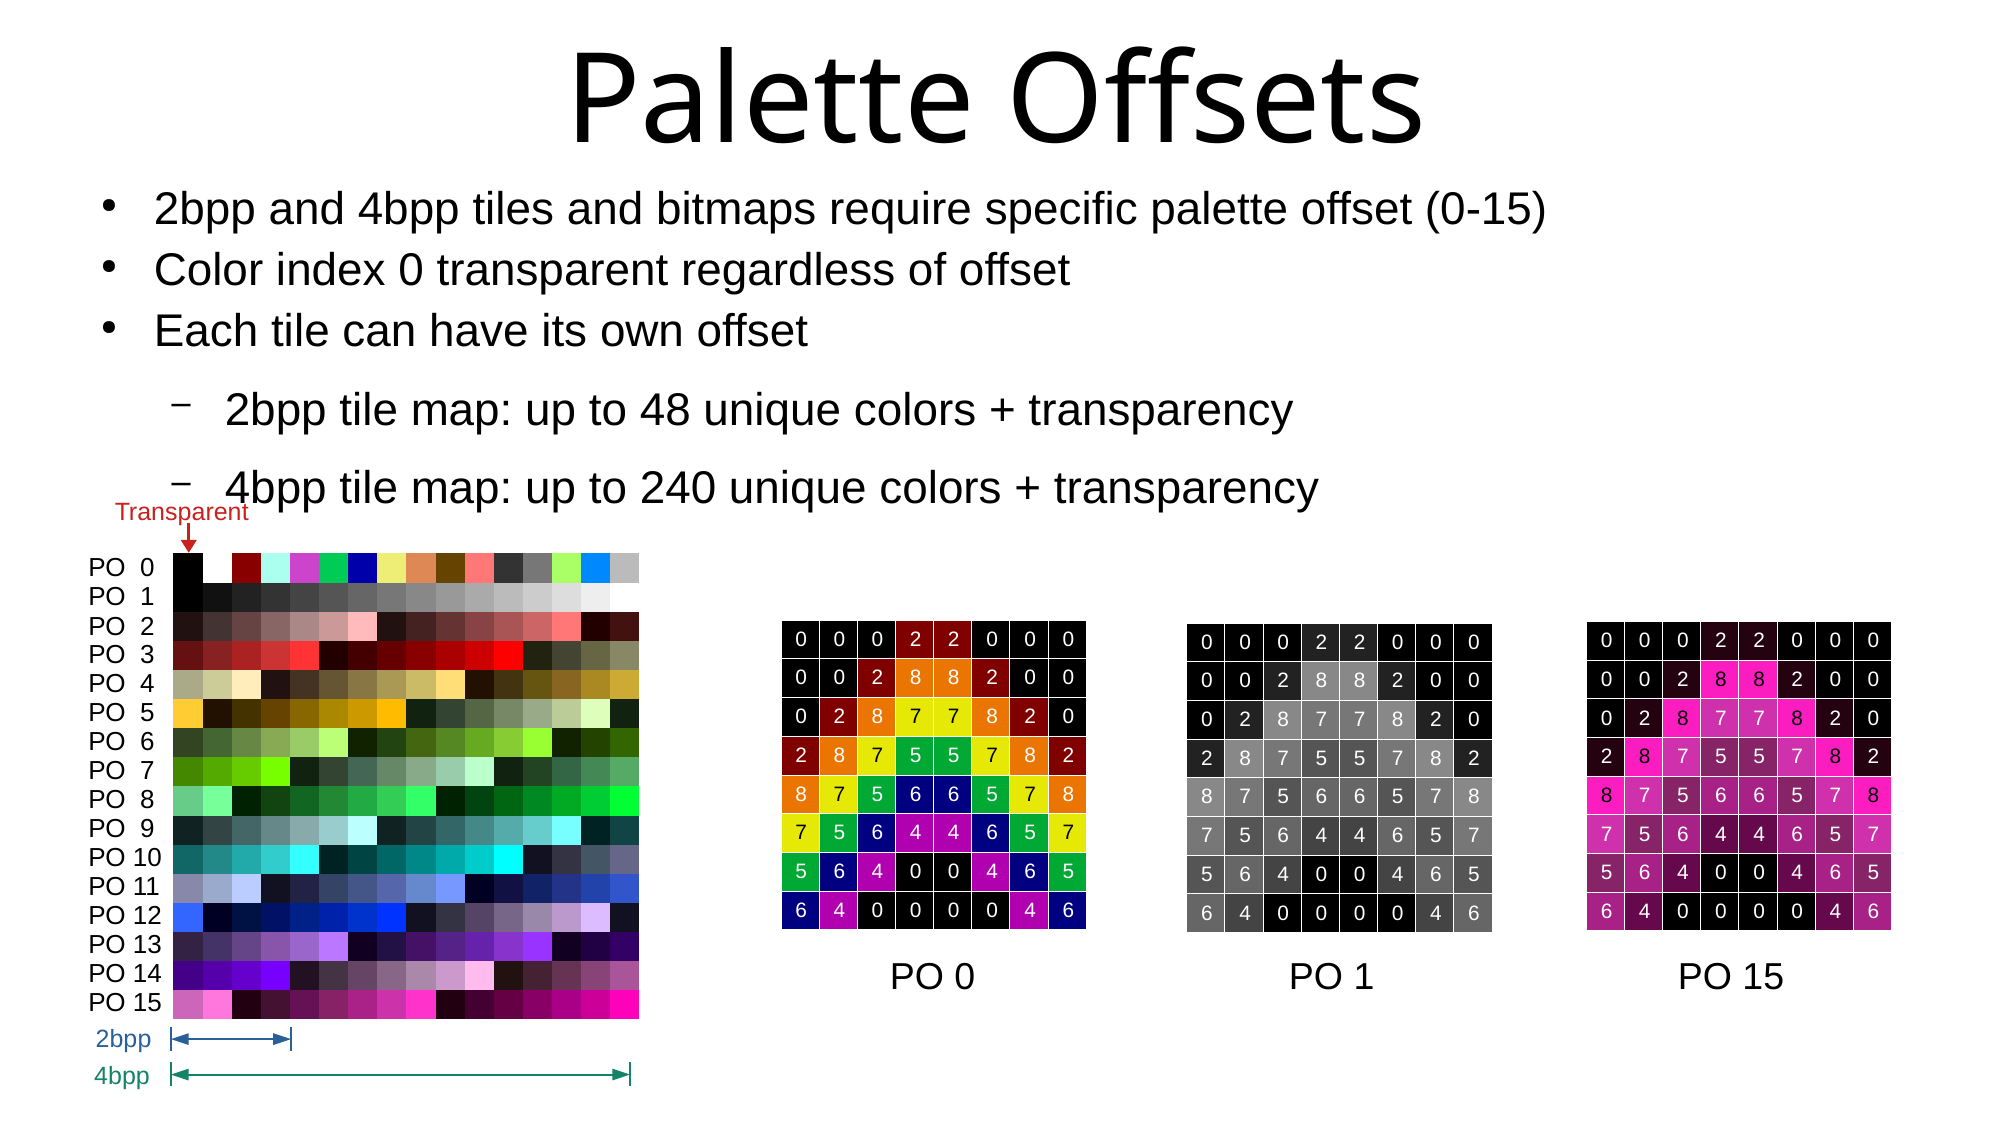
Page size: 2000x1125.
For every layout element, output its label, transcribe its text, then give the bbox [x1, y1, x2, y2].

table_cell 5 [934, 737, 971, 775]
table_cell 0 [1049, 698, 1086, 736]
table_cell 6 [896, 776, 933, 813]
table_cell 7 [1587, 815, 1624, 853]
table_cell 5 [1816, 815, 1853, 853]
table_cell 0 [1225, 662, 1263, 700]
table_header 0 [1625, 622, 1662, 660]
table_cell 4 [1010, 892, 1048, 929]
table_cell 2 [1187, 740, 1224, 777]
text_box Transparent [100, 490, 264, 533]
table_cell 2 [1454, 740, 1492, 777]
text_box PO 0 PO 1 PO 2 PO 3 PO 4 PO 5 PO 6 PO 7 PO 8 PO 9 PO 10 PO 11 PO 12 PO 13 PO 14 PO 15 [73, 546, 194, 1025]
table_cell 5 [1187, 856, 1224, 893]
table_header 0 [820, 621, 857, 658]
table_cell 0 [1340, 894, 1377, 932]
table_cell 0 [1701, 893, 1738, 930]
table_cell 2 [1625, 699, 1662, 737]
table_cell 7 [1302, 701, 1339, 739]
table_cell 6 [1378, 817, 1415, 855]
table_cell 6 [1587, 893, 1624, 930]
list 2bpp and 4bpp tiles and bitmaps require specific palette offset (0-15) Color index 0 transparent regardless of offset Each tile can have its own offset 2bpp tile map: up to 48 unique colors + transparency 4bpp tile map: up to 240 unique colors + transparency [68, 211, 1921, 616]
table_cell 4 [972, 853, 1009, 891]
table_cell 7 [1778, 738, 1815, 776]
table_header 0 [1010, 621, 1048, 658]
table_cell 6 [1187, 894, 1224, 932]
table_cell 2 [820, 698, 857, 736]
table_cell 0 [1816, 661, 1853, 698]
table_cell 6 [1454, 894, 1492, 932]
table_cell 5 [1378, 778, 1415, 816]
table_cell 4 [1701, 815, 1738, 853]
table_cell 0 [1739, 893, 1777, 930]
table_cell 0 [820, 659, 857, 697]
table_cell 2 [1816, 699, 1853, 737]
table_cell 0 [896, 892, 933, 929]
table_cell 8 [1416, 740, 1453, 777]
table_header 0 [1587, 622, 1624, 660]
table_cell 4 [1416, 894, 1453, 932]
table_cell 6 [1854, 893, 1891, 930]
table_cell 4 [1778, 854, 1815, 892]
table_cell 2 [1854, 738, 1891, 776]
table_cell 5 [1739, 738, 1777, 776]
table_cell 4 [820, 892, 857, 929]
table_cell 5 [896, 737, 933, 775]
table_header 0 [1778, 622, 1815, 660]
table_cell 0 [1454, 701, 1492, 739]
table_cell 7 [1663, 738, 1700, 776]
table_cell 7 [1049, 814, 1086, 852]
table_cell 7 [1854, 815, 1891, 853]
table_header 2 [934, 621, 971, 658]
table_cell 0 [1416, 662, 1453, 700]
table_cell 7 [972, 737, 1009, 775]
table_cell 6 [1010, 853, 1048, 891]
table_cell 5 [1302, 740, 1339, 777]
table_cell 8 [1587, 777, 1624, 814]
table_cell 7 [1378, 740, 1415, 777]
table_cell 0 [1264, 894, 1301, 932]
table_cell 7 [1010, 776, 1048, 813]
table_header 0 [1378, 624, 1415, 661]
table_cell 7 [1264, 740, 1301, 777]
table_header 2 [1701, 622, 1738, 660]
table_cell 0 [1739, 854, 1777, 892]
table_cell 5 [1587, 854, 1624, 892]
table_cell 0 [1187, 701, 1224, 739]
table_cell 6 [858, 814, 895, 852]
table_cell 2 [1049, 737, 1086, 775]
table_cell 8 [1816, 738, 1853, 776]
table_header 0 [1854, 622, 1891, 660]
table_cell 6 [934, 776, 971, 813]
table_cell 8 [1778, 699, 1815, 737]
table_cell 0 [1854, 699, 1891, 737]
table_cell 2 [1264, 662, 1301, 700]
table_header 0 [1816, 622, 1853, 660]
table_cell 8 [1739, 661, 1777, 698]
table_cell 8 [1225, 740, 1263, 777]
table_cell 6 [1049, 892, 1086, 929]
table_cell 2 [1663, 661, 1700, 698]
table_cell 0 [934, 892, 971, 929]
table_cell 0 [1010, 659, 1048, 697]
table_cell 4 [1625, 893, 1662, 930]
table_cell 6 [1778, 815, 1815, 853]
table_cell 5 [1663, 777, 1700, 814]
table_cell 2 [782, 737, 819, 775]
table_cell 4 [1663, 854, 1700, 892]
table_cell 2 [1778, 661, 1815, 698]
table_cell 8 [782, 776, 819, 813]
table_cell 7 [1454, 817, 1492, 855]
table_cell 0 [896, 853, 933, 891]
table_cell 0 [1302, 856, 1339, 893]
table_header 0 [858, 621, 895, 658]
table_cell 8 [934, 659, 971, 697]
table_cell 4 [934, 814, 971, 852]
table_cell 0 [1778, 893, 1815, 930]
table_cell 2 [1225, 701, 1263, 739]
table_cell 0 [1854, 661, 1891, 698]
table_cell 8 [1049, 776, 1086, 813]
table_cell 7 [1816, 777, 1853, 814]
table_cell 8 [1854, 777, 1891, 814]
table_header 0 [1454, 624, 1492, 661]
table_cell 6 [1701, 777, 1738, 814]
table_cell 4 [896, 814, 933, 852]
table_cell 5 [1778, 777, 1815, 814]
table_header 0 [1187, 624, 1224, 661]
table_header 2 [1340, 624, 1377, 661]
table_cell 0 [1625, 661, 1662, 698]
table_cell 5 [1340, 740, 1377, 777]
table_cell 7 [1625, 777, 1662, 814]
table_cell 2 [1587, 738, 1624, 776]
table_cell 0 [934, 853, 971, 891]
table_cell 5 [820, 814, 857, 852]
table_cell 7 [782, 814, 819, 852]
table_cell 0 [858, 892, 895, 929]
table_cell 4 [1225, 894, 1263, 932]
table_cell 2 [858, 659, 895, 697]
table_cell 6 [1416, 856, 1453, 893]
text_box 4bpp [79, 1054, 166, 1098]
table_header 0 [1225, 624, 1263, 661]
table_header 0 [1416, 624, 1453, 661]
table_cell 0 [1340, 856, 1377, 893]
table_cell 7 [896, 698, 933, 736]
table_cell 7 [1225, 778, 1263, 816]
table_cell 8 [1378, 701, 1415, 739]
table_cell 7 [1187, 817, 1224, 855]
table_cell 8 [858, 698, 895, 736]
table_cell 8 [1625, 738, 1662, 776]
table_cell 7 [1340, 701, 1377, 739]
table_cell 5 [858, 776, 895, 813]
table_header 0 [1049, 621, 1086, 658]
table_cell 7 [934, 698, 971, 736]
table_header 2 [896, 621, 933, 658]
table_header 2 [1302, 624, 1339, 661]
picture [194, 553, 639, 1019]
table_cell 5 [1225, 817, 1263, 855]
table_cell 8 [1010, 737, 1048, 775]
table_cell 0 [1701, 854, 1738, 892]
table_cell 0 [1587, 699, 1624, 737]
table_cell 2 [1416, 701, 1453, 739]
table_cell 4 [1340, 817, 1377, 855]
text_box PO 0 PO 1 PO 15 [874, 948, 1846, 1047]
table_cell 7 [1739, 699, 1777, 737]
text_box 2bpp [80, 1025, 167, 1061]
table_cell 7 [1701, 699, 1738, 737]
table_cell 5 [972, 776, 1009, 813]
table_cell 6 [1225, 856, 1263, 893]
table_cell 6 [1264, 817, 1301, 855]
table_header 0 [1663, 622, 1700, 660]
table_cell 8 [1663, 699, 1700, 737]
table_cell 5 [782, 853, 819, 891]
table_cell 0 [972, 892, 1009, 929]
table_cell 5 [1049, 853, 1086, 891]
table_header 0 [972, 621, 1009, 658]
table_cell 8 [972, 698, 1009, 736]
table_cell 8 [820, 737, 857, 775]
table_cell 6 [1302, 778, 1339, 816]
table_cell 4 [1302, 817, 1339, 855]
table_cell 5 [1454, 856, 1492, 893]
table_cell 8 [896, 659, 933, 697]
table_cell 6 [1625, 854, 1662, 892]
table_cell 2 [1378, 662, 1415, 700]
table_cell 8 [1701, 661, 1738, 698]
table_cell 5 [1416, 817, 1453, 855]
table_cell 4 [1264, 856, 1301, 893]
table_header 0 [782, 621, 819, 658]
table_header 0 [1264, 624, 1301, 661]
table_header 2 [1739, 622, 1777, 660]
table_cell 5 [1854, 854, 1891, 892]
table_cell 7 [820, 776, 857, 813]
table_cell 5 [1264, 778, 1301, 816]
table_cell 4 [1739, 815, 1777, 853]
table_cell 0 [1663, 893, 1700, 930]
table_cell 0 [1187, 662, 1224, 700]
table_cell 4 [1816, 893, 1853, 930]
table_cell 8 [1454, 778, 1492, 816]
table_cell 6 [1340, 778, 1377, 816]
table_cell 5 [1701, 738, 1738, 776]
table_cell 0 [782, 659, 819, 697]
table_cell 2 [1010, 698, 1048, 736]
table_cell 8 [1264, 701, 1301, 739]
table_cell 6 [782, 892, 819, 929]
table_cell 8 [1187, 778, 1224, 816]
table_cell 6 [972, 814, 1009, 852]
table_cell 6 [1663, 815, 1700, 853]
table_cell 5 [1625, 815, 1662, 853]
title Palette Offsets [28, 0, 1964, 211]
table_cell 0 [1378, 894, 1415, 932]
table_cell 0 [1454, 662, 1492, 700]
table_cell 8 [1302, 662, 1339, 700]
table_cell 2 [972, 659, 1009, 697]
table_cell 4 [1378, 856, 1415, 893]
table_cell 4 [858, 853, 895, 891]
table_cell 0 [1049, 659, 1086, 697]
table_cell 6 [1816, 854, 1853, 892]
table_cell 6 [820, 853, 857, 891]
table_cell 0 [782, 698, 819, 736]
table_cell 7 [858, 737, 895, 775]
table_cell 0 [1587, 661, 1624, 698]
table_cell 8 [1340, 662, 1377, 700]
table_cell 5 [1010, 814, 1048, 852]
table_cell 6 [1739, 777, 1777, 814]
table_cell 0 [1302, 894, 1339, 932]
table_cell 7 [1416, 778, 1453, 816]
